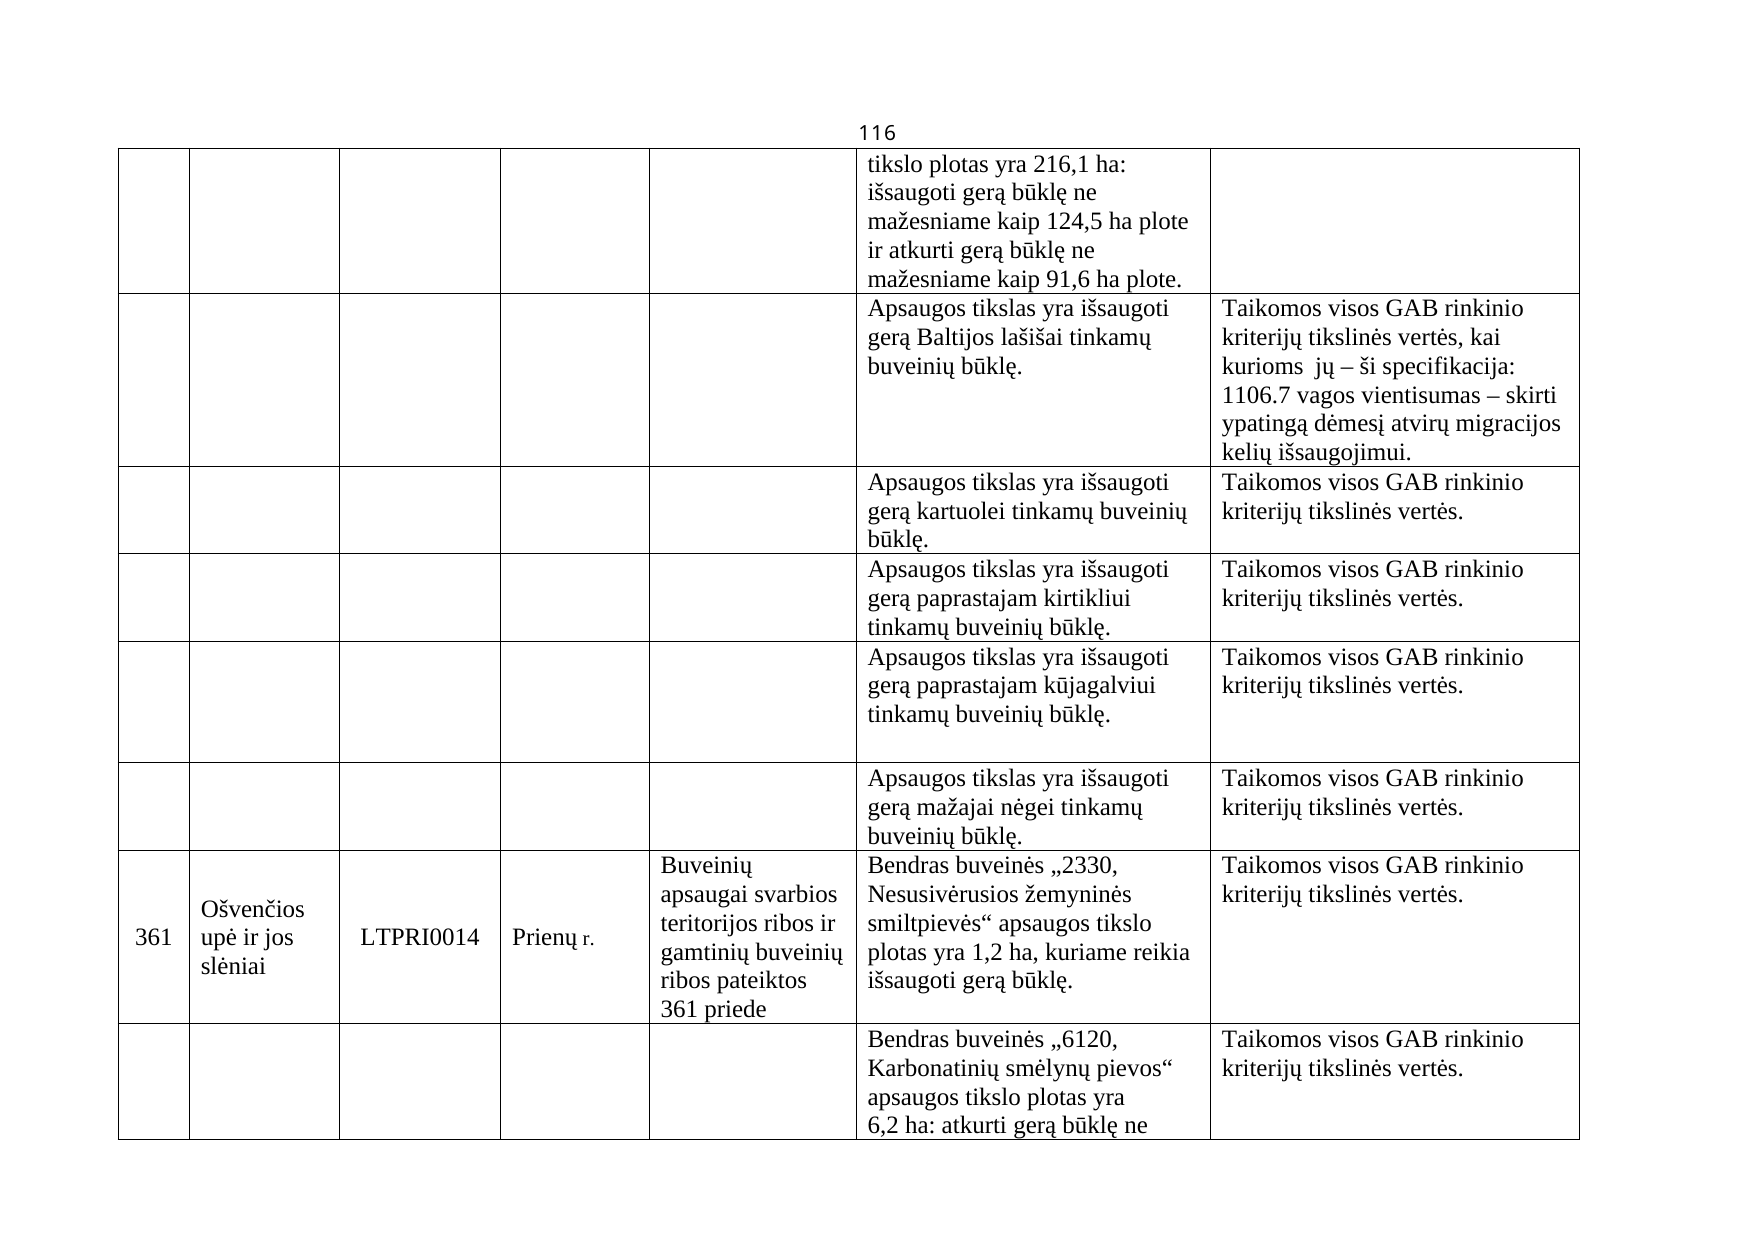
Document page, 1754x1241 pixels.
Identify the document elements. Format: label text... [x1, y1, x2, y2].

table_cell [501, 554, 649, 641]
table_cell [650, 554, 856, 641]
table_cell Apsaugos tikslas yra išsaugoti gerą paprastajam kūjagalviui tinkamų buveinių būklę. [857, 642, 1210, 762]
table_cell [119, 1024, 189, 1139]
table_cell [340, 149, 500, 292]
table_cell Apsaugos tikslas yra išsaugoti gerą Baltijos lašišai tinkamų buveinių būklę. [857, 294, 1210, 466]
table_cell [650, 294, 856, 466]
table_cell [119, 763, 189, 849]
table_cell [501, 149, 649, 292]
table_cell [501, 294, 649, 466]
table_cell [119, 467, 189, 553]
table_cell 361 [119, 851, 189, 1023]
table_cell [190, 1024, 339, 1139]
table_cell [119, 294, 189, 466]
table_cell [650, 642, 856, 762]
table_cell [650, 149, 856, 292]
table_cell Taikomos visos GAB rinkinio kriterijų tikslinės vertės. [1211, 554, 1579, 641]
table_cell [501, 763, 649, 849]
table_cell [340, 1024, 500, 1139]
table_cell [340, 294, 500, 466]
table_cell [340, 763, 500, 849]
table_cell [190, 467, 339, 553]
table_cell Apsaugos tikslas yra išsaugoti gerą paprastajam kirtikliui tinkamų buveinių būklę. [857, 554, 1210, 641]
table_cell [119, 642, 189, 762]
table_cell [119, 149, 189, 292]
table_cell Bendras buveinės „6120, Karbonatinių smėlynų pievos“ apsaugos tikslo plotas yra 6,2 ha: atkurti gerą būklę ne [857, 1024, 1210, 1139]
table_cell tikslo plotas yra 216,1 ha: išsaugoti gerą būklę ne mažesniame kaip 124,5 ha plote ir atkurti gerą būklę ne mažesniame kaip 91,6 ha plote. [857, 149, 1210, 292]
table_cell Prienų r. [501, 851, 649, 1023]
table_cell LTPRI0014 [340, 851, 500, 1023]
table_cell [190, 763, 339, 849]
table_cell Buveinių apsaugai svarbios teritorijos ribos ir gamtinių buveinių ribos pateiktos 361 priede [650, 851, 856, 1023]
table_cell Taikomos visos GAB rinkinio kriterijų tikslinės vertės. [1211, 1024, 1579, 1139]
table_cell [119, 554, 189, 641]
table_cell [650, 763, 856, 849]
table_cell Apsaugos tikslas yra išsaugoti gerą kartuolei tinkamų buveinių būklę. [857, 467, 1210, 553]
table_cell Taikomos visos GAB rinkinio kriterijų tikslinės vertės. [1211, 851, 1579, 1023]
table_cell [501, 642, 649, 762]
table_cell [340, 642, 500, 762]
table_cell [340, 554, 500, 641]
table_cell [650, 1024, 856, 1139]
table_cell [340, 467, 500, 553]
table_cell Taikomos visos GAB rinkinio kriterijų tikslinės vertės. [1211, 642, 1579, 762]
table_cell Apsaugos tikslas yra išsaugoti gerą mažajai nėgei tinkamų buveinių būklę. [857, 763, 1210, 849]
table_cell Taikomos visos GAB rinkinio kriterijų tikslinės vertės. [1211, 467, 1579, 553]
table_cell [190, 642, 339, 762]
table_cell [190, 294, 339, 466]
table_cell [650, 467, 856, 553]
table_cell [1211, 149, 1579, 292]
table_cell Bendras buveinės „2330, Nesusivėrusios žemyninės smiltpievės“ apsaugos tikslo plotas yra 1,2 ha, kuriame reikia išsaugoti gerą būklę. [857, 851, 1210, 1023]
table_cell Taikomos visos GAB rinkinio kriterijų tikslinės vertės, kai kurioms jų – ši specifikacija: 1106.7 vagos vientisumas – skirti ypatingą dėmesį atvirų migracijos kelių išsaugojimui. [1211, 294, 1579, 466]
table_cell Ošvenčios upė ir jos slėniai [190, 851, 339, 1023]
table_cell Taikomos visos GAB rinkinio kriterijų tikslinės vertės. [1211, 763, 1579, 849]
table_cell [190, 149, 339, 292]
table_cell [501, 1024, 649, 1139]
table_cell [501, 467, 649, 553]
table_cell [190, 554, 339, 641]
